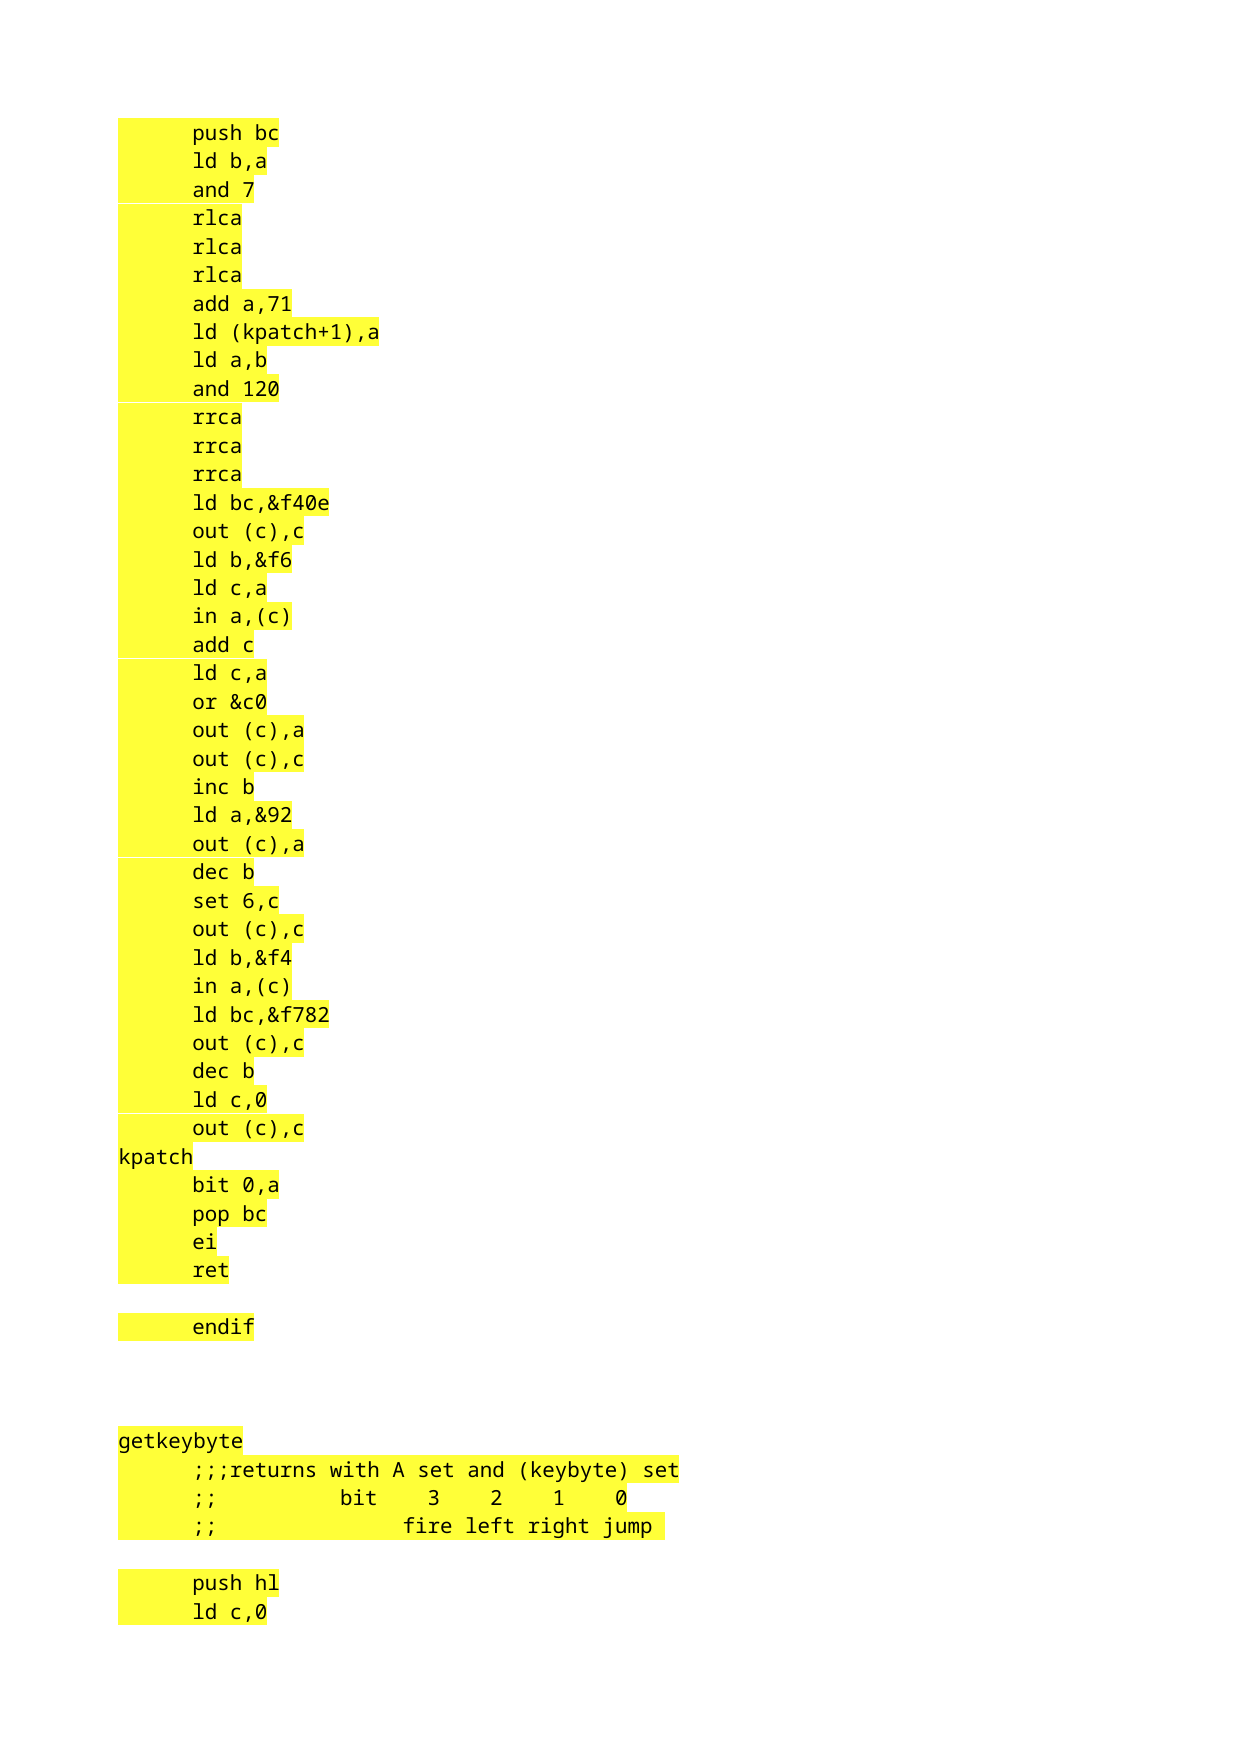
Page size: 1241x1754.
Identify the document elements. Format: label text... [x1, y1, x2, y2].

text dec b [118, 857, 1122, 886]
text ;;;returns with A set and (keybyte) set [118, 1455, 1122, 1483]
text ld (kpatch+1),a [118, 317, 1122, 346]
text ;; bit 3 2 1 0 [118, 1483, 1122, 1512]
text ld a,&92 [118, 801, 1122, 829]
text pop bc [118, 1199, 1122, 1227]
text ld b,a [118, 147, 1122, 175]
text ld bc,&f40e [118, 488, 1122, 516]
text and 7 [118, 175, 1122, 203]
text ei [118, 1227, 1122, 1256]
text rrca [118, 459, 1122, 488]
text bit 0,a [118, 1170, 1122, 1199]
text rlca [118, 203, 1122, 232]
text add c [118, 630, 1122, 658]
text endif [118, 1312, 1122, 1341]
text ld c,a [118, 658, 1122, 687]
text rlca [118, 260, 1122, 289]
text out (c),a [118, 829, 1122, 857]
text ret [118, 1256, 1122, 1284]
text getkeybyte [118, 1426, 1122, 1455]
text ld c,0 [118, 1597, 1122, 1625]
text in a,(c) [118, 971, 1122, 1000]
text add a,71 [118, 289, 1122, 317]
text out (c),c [118, 516, 1122, 545]
text out (c),c [118, 914, 1122, 943]
text ld a,b [118, 346, 1122, 374]
text inc b [118, 772, 1122, 801]
text rrca [118, 431, 1122, 459]
text or &c0 [118, 687, 1122, 715]
text ld b,&f6 [118, 545, 1122, 573]
text set 6,c [118, 886, 1122, 914]
text push hl [118, 1568, 1122, 1597]
text ld c,a [118, 573, 1122, 602]
text kpatch [118, 1142, 1122, 1170]
text out (c),c [118, 1028, 1122, 1057]
text in a,(c) [118, 602, 1122, 630]
text and 120 [118, 374, 1122, 402]
text rlca [118, 232, 1122, 260]
text push bc [118, 118, 1122, 147]
text rrca [118, 402, 1122, 431]
text ld bc,&f782 [118, 1000, 1122, 1028]
text dec b [118, 1057, 1122, 1085]
text ld c,0 [118, 1085, 1122, 1113]
text out (c),a [118, 715, 1122, 744]
text ld b,&f4 [118, 943, 1122, 971]
text ;; fire left right jump [118, 1512, 1122, 1540]
text out (c),c [118, 744, 1122, 772]
text out (c),c [118, 1113, 1122, 1142]
